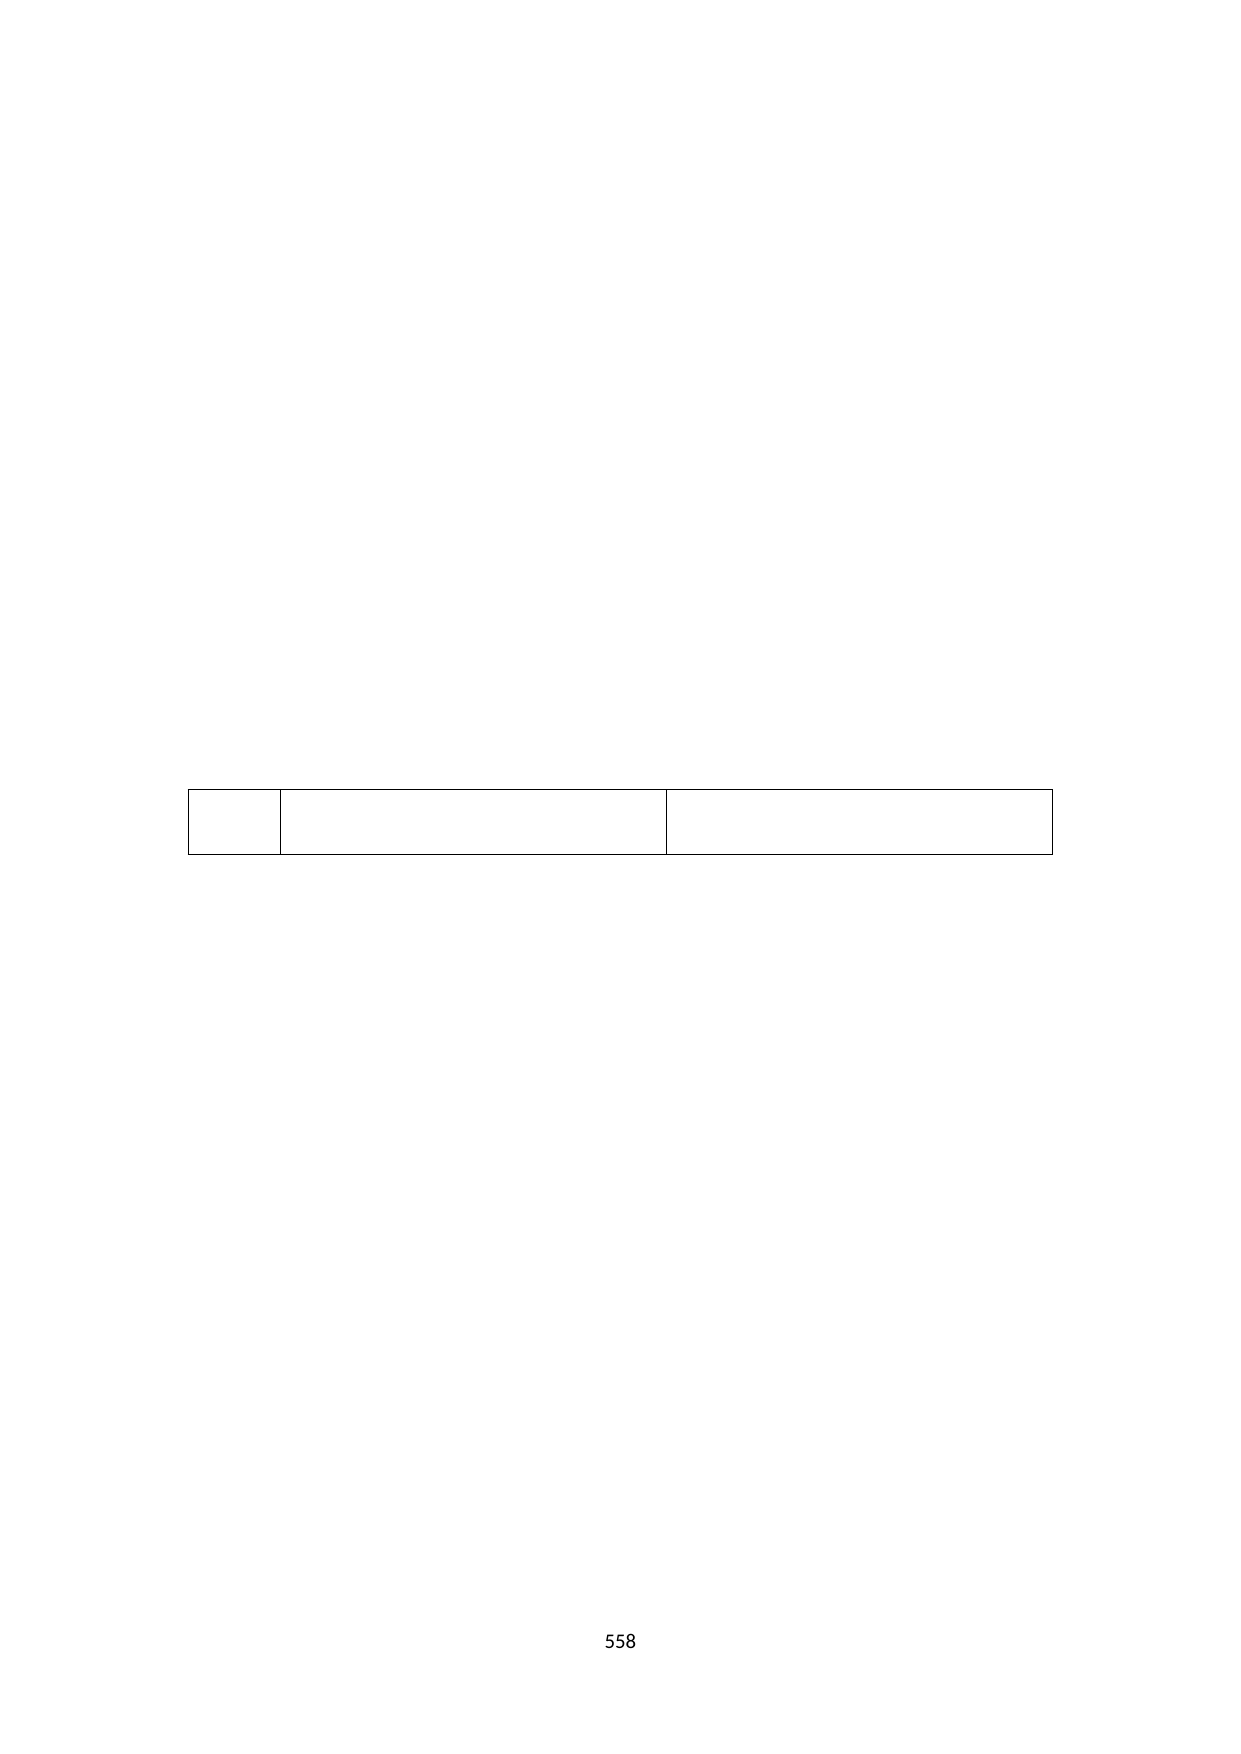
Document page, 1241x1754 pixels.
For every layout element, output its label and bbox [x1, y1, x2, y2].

table_cell [189, 790, 280, 854]
table_cell [667, 790, 1052, 854]
table_cell [281, 790, 666, 854]
